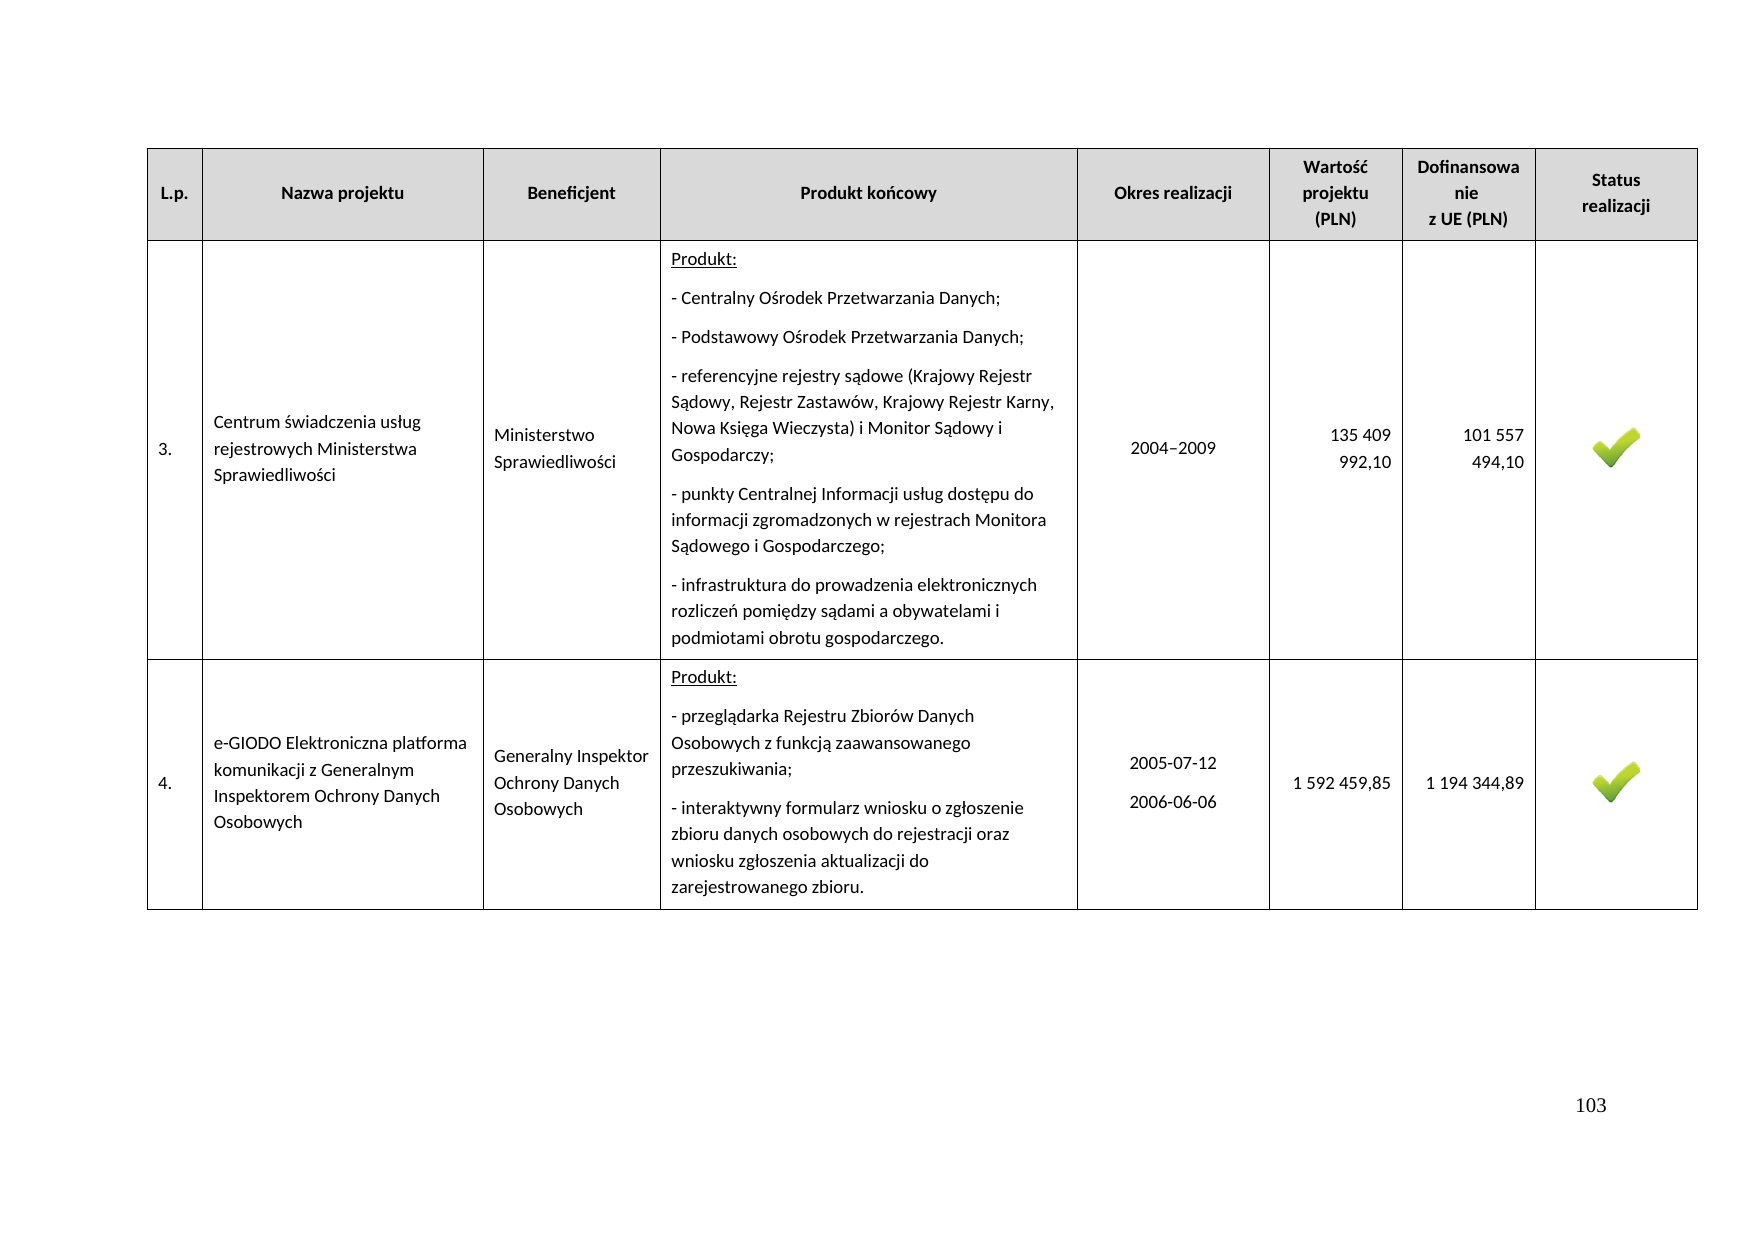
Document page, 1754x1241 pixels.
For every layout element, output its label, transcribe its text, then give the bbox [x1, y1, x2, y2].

table_cell Produkt: - Centralny Ośrodek Przetwarzania Danych; - Podstawowy Ośrodek Przetwarzania Danych; - referencyjne rejestry sądowe (Krajowy Rejestr Sądowy, Rejestr Zastawów, Krajowy Rejestr Karny, Nowa Księga Wieczysta) i Monitor Sądowy i Gospodarczy; - punkty Centralnej Informacji usług dostępu do informacji zgromadzonych w rejestrach Monitora Sądowego i Gospodarczego; - infrastruktura do prowadzenia elektronicznych rozliczeń pomiędzy sądami a obywatelami i podmiotami obrotu gospodarczego. [661, 241, 1077, 658]
table_cell Ministerstwo Sprawiedliwości [484, 241, 660, 658]
table_header Wartość projektu (PLN) [1270, 149, 1402, 240]
table_cell 2004–2009 [1078, 241, 1269, 658]
table_cell [1536, 241, 1697, 658]
table_cell Produkt: - przeglądarka Rejestru Zbiorów Danych Osobowych z funkcją zaawansowanego przeszukiwania; - interaktywny formularz wniosku o zgłoszenie zbioru danych osobowych do rejestracji oraz wniosku zgłoszenia aktualizacji do zarejestrowanego zbioru. [661, 660, 1077, 909]
table_cell e-GIODO Elektroniczna platforma komunikacji z Generalnym Inspektorem Ochrony Danych Osobowych [203, 660, 483, 909]
table_cell 2005-07-12 2006-06-06 [1078, 660, 1269, 909]
table_cell 4. [148, 660, 202, 909]
table_cell 135 409 992,10 [1270, 241, 1402, 658]
table_header Okres realizacji [1078, 149, 1269, 240]
table_header L.p. [148, 149, 202, 240]
table_cell 1 592 459,85 [1270, 660, 1402, 909]
table_cell 3. [148, 241, 202, 658]
table_header Produkt końcowy [661, 149, 1077, 240]
table_header Beneficjent [484, 149, 660, 240]
table_cell [1536, 660, 1697, 909]
table_cell 101 557 494,10 [1403, 241, 1535, 658]
table_cell 1 194 344,89 [1403, 660, 1535, 909]
table_cell Centrum świadczenia usług rejestrowych Ministerstwa Sprawiedliwości [203, 241, 483, 658]
table_cell Generalny Inspektor Ochrony Danych Osobowych [484, 660, 660, 909]
table_header Nazwa projektu [203, 149, 483, 240]
table_header Dofinansowanie z UE (PLN) [1403, 149, 1535, 240]
table_header Status realizacji [1536, 149, 1697, 240]
